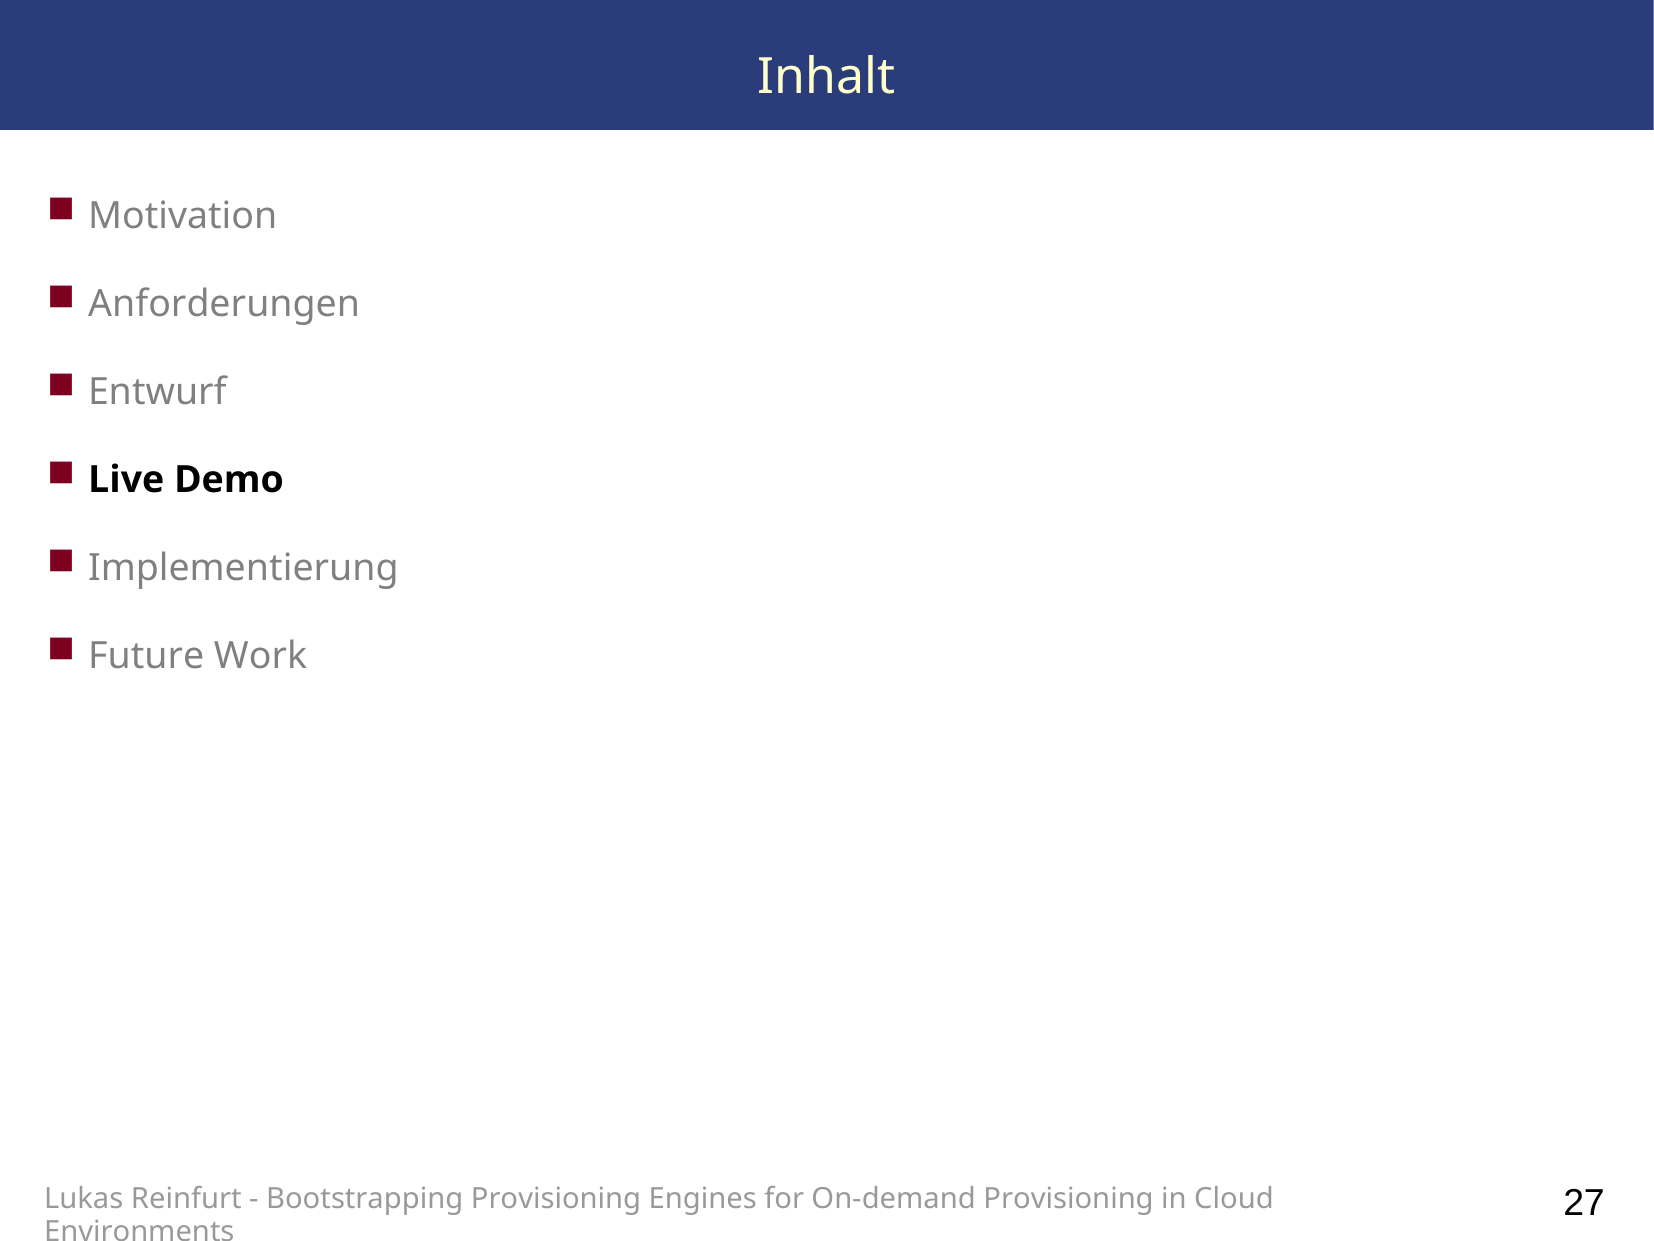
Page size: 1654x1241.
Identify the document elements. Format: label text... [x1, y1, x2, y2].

title Inhalt [23, 23, 1630, 119]
text_box Motivation Anforderungen Entwurf Live Demo Implementierung Future Work [47, 177, 1607, 1146]
